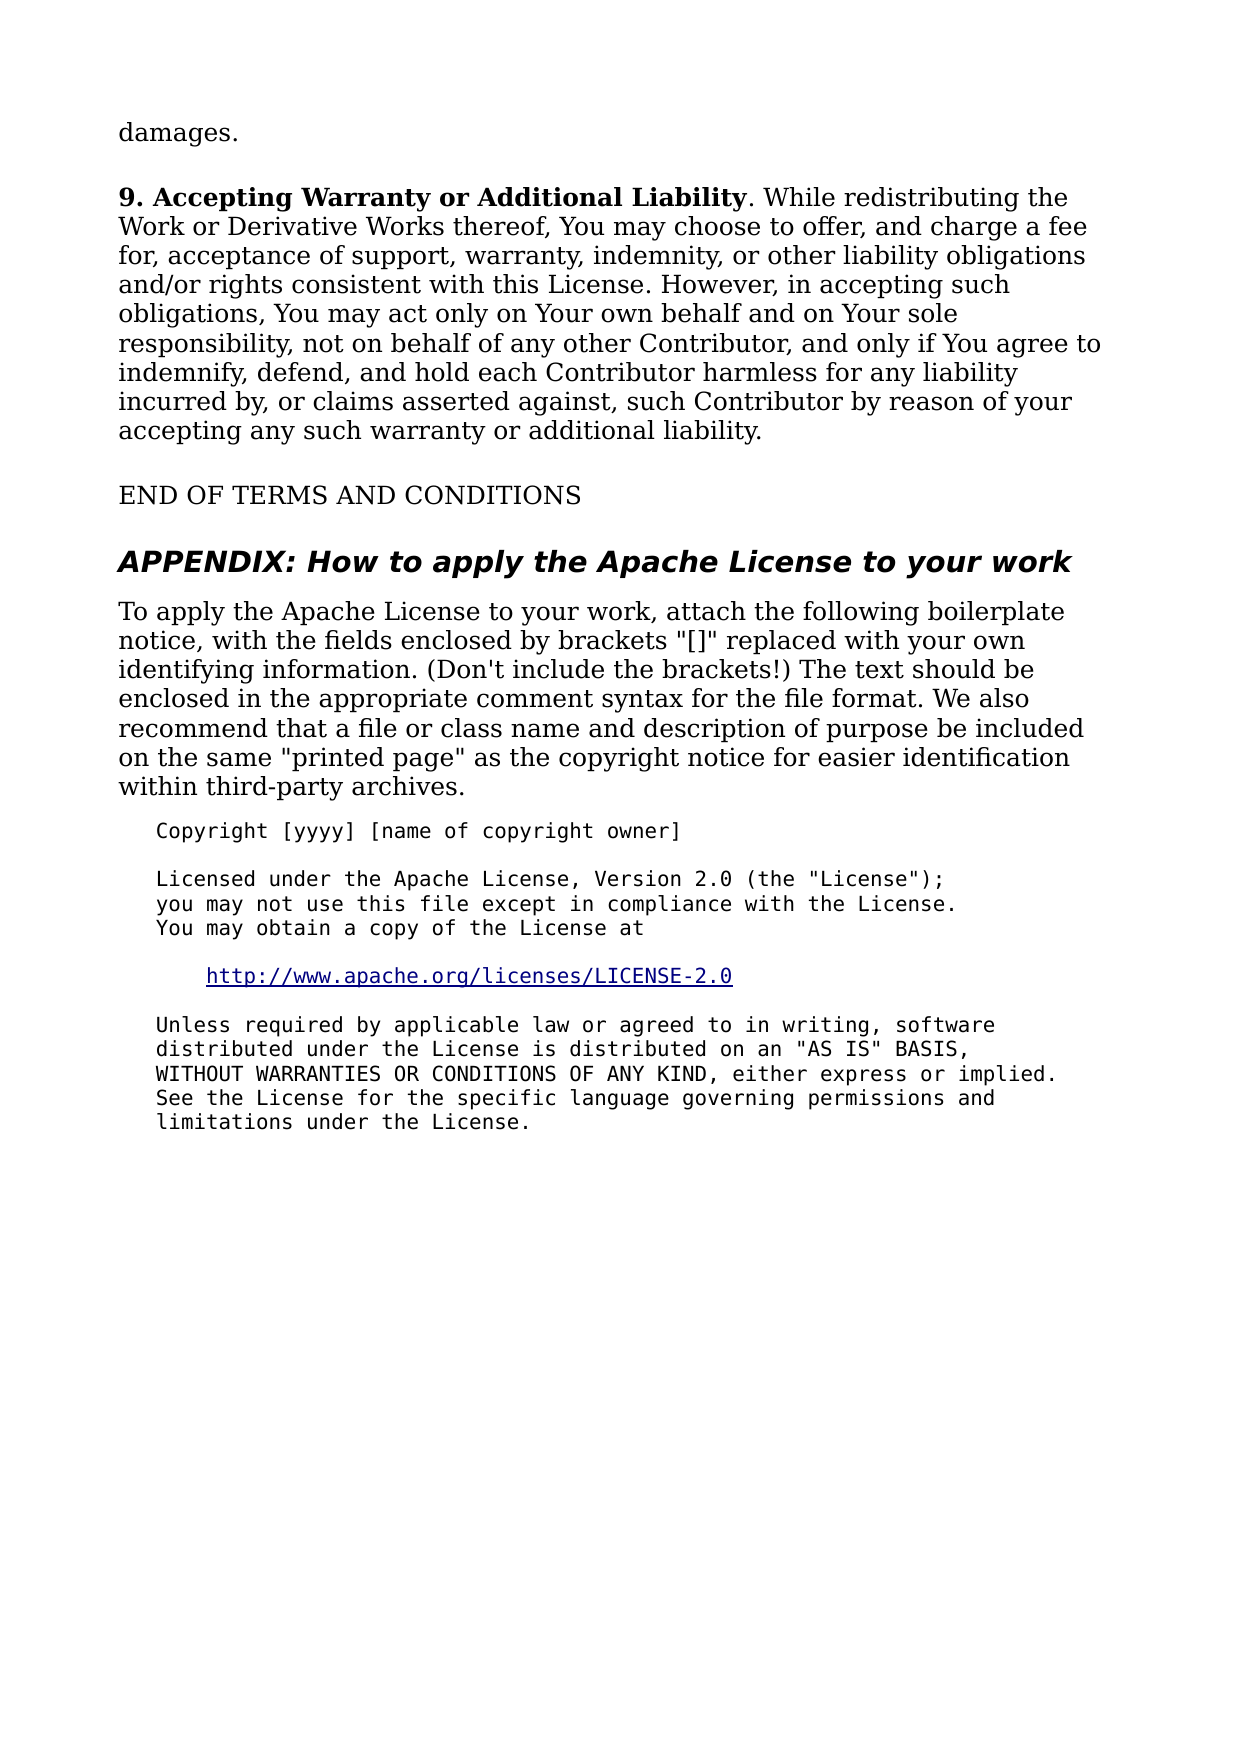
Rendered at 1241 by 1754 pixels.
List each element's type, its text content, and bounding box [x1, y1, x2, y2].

text You may obtain a copy of the License at [118, 916, 1122, 940]
text you may not use this file except in compliance with the License. [118, 892, 1122, 916]
text 9. Accepting Warranty or Additional Liability. While redistributing the Work or Derivative Works thereof, You may choose to offer, and charge a fee for, acceptance of support, warranty, indemnity, or other liability obligations and/or rights consistent with this License. However, in accepting such obligations, You may act only on Your own behalf and on Your sole responsibility, not on behalf of any other Contributor, and only if You agree to indemnify, defend, and hold each Contributor harmless for any liability incurred by, or claims asserted against, such Contributor by reason of your accepting any such warranty or additional liability. [118, 183, 1122, 445]
text limitations under the License. [118, 1110, 1122, 1134]
text damages. [118, 118, 1122, 147]
subtitle APPENDIX: How to apply the Apache License to your work [118, 545, 1122, 579]
text http://www.apache.org/licenses/LICENSE-2.0 [118, 964, 1122, 989]
text Unless required by applicable law or agreed to in writing, software [118, 1013, 1122, 1037]
text Licensed under the Apache License, Version 2.0 (the "License"); [118, 867, 1122, 892]
text See the License for the specific language governing permissions and [118, 1086, 1122, 1110]
text Copyright [yyyy] [name of copyright owner] [118, 819, 1122, 843]
text To apply the Apache License to your work, attach the following boilerplate notice, with the fields enclosed by brackets "[]" replaced with your own identifying information. (Don't include the brackets!) The text should be enclosed in the appropriate comment syntax for the file format. We also recommend that a file or class name and description of purpose be included on the same "printed page" as the copyright notice for easier identification within third-party archives. [118, 597, 1122, 801]
text WITHOUT WARRANTIES OR CONDITIONS OF ANY KIND, either express or implied. [118, 1062, 1122, 1086]
text distributed under the License is distributed on an "AS IS" BASIS, [118, 1037, 1122, 1062]
text END OF TERMS AND CONDITIONS [118, 481, 1122, 510]
